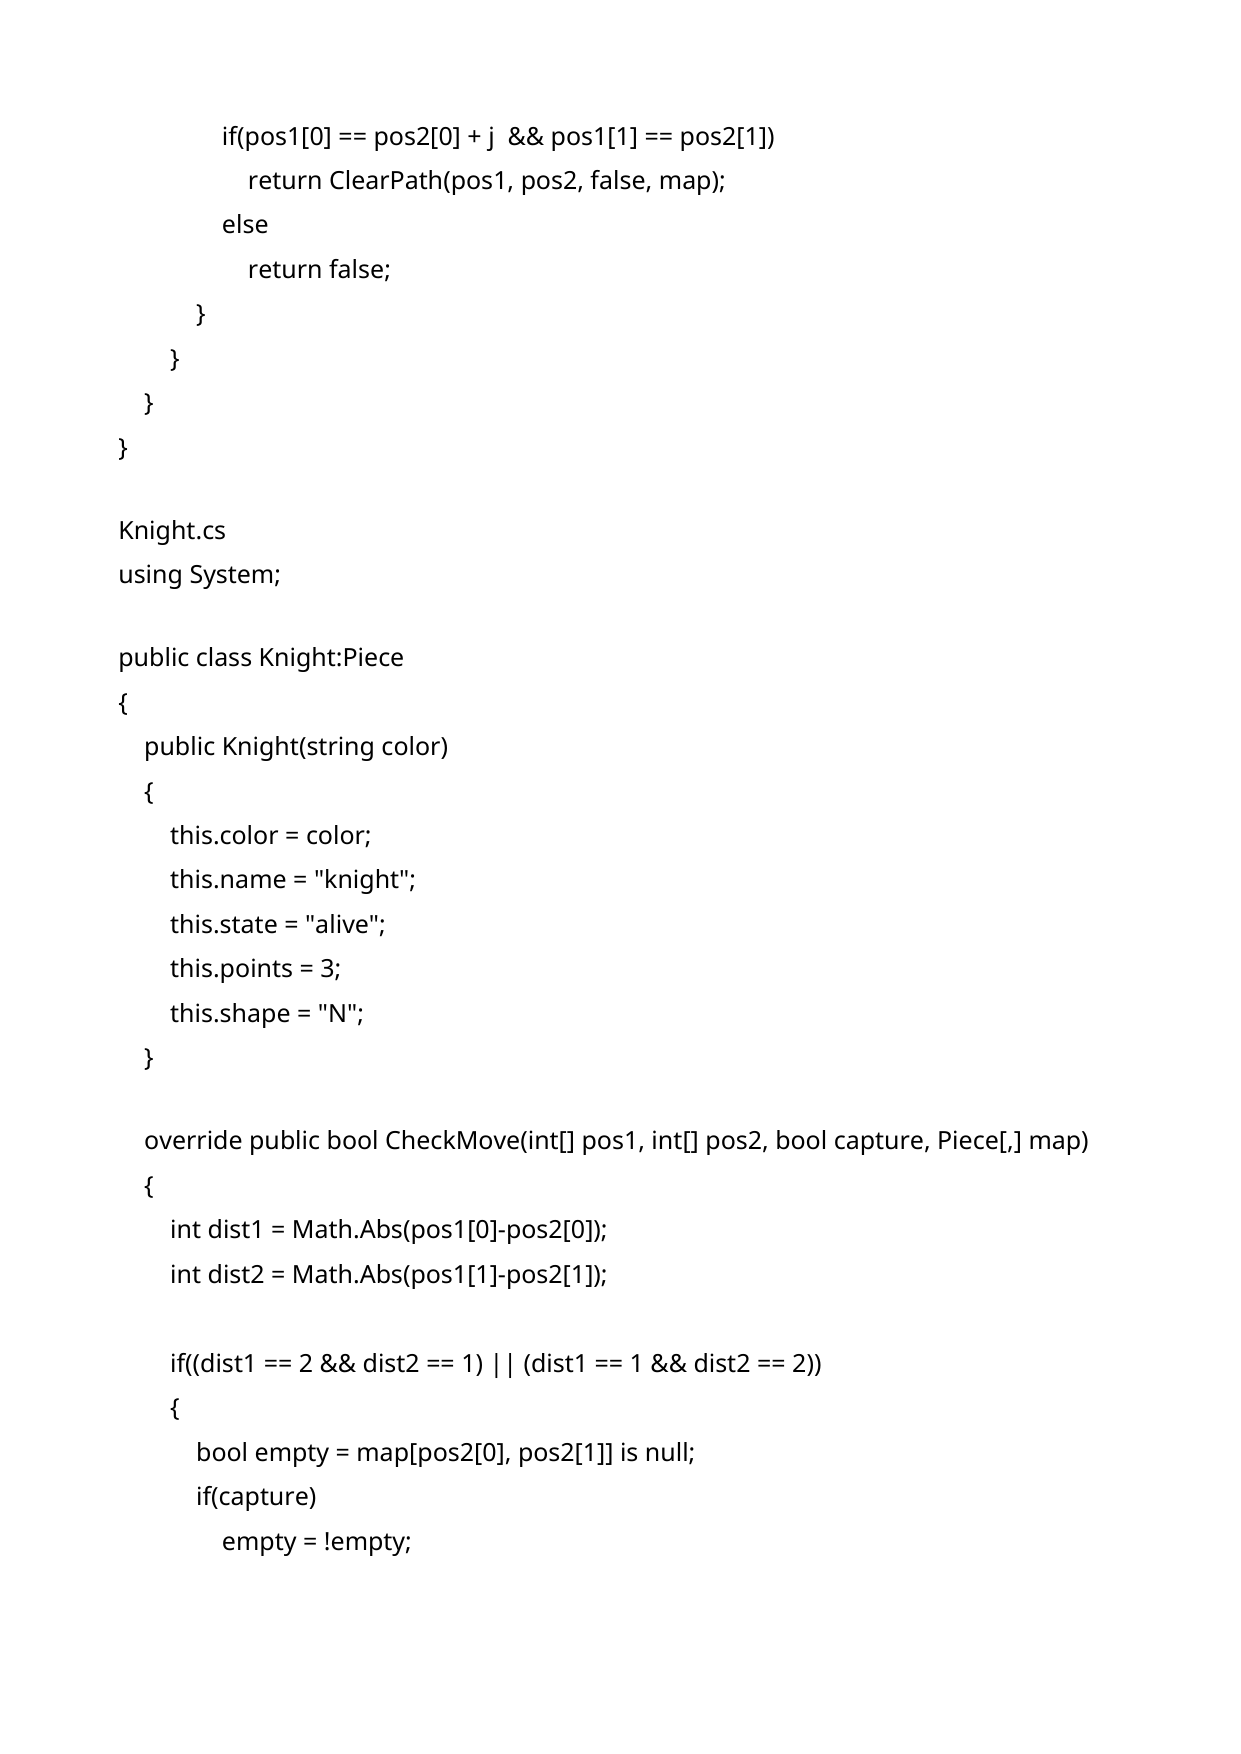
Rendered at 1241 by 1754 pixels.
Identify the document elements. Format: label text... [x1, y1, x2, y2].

text { [118, 1167, 1122, 1202]
text { [118, 684, 1122, 718]
text bool empty = map[pos2[0], pos2[1]] is null; [118, 1434, 1122, 1468]
text public Knight(string color) [118, 729, 1122, 763]
text this.color = color; [118, 818, 1122, 852]
text using System; [118, 557, 1122, 591]
text int dist2 = Math.Abs(pos1[1]-pos2[1]); [118, 1256, 1122, 1291]
text this.shape = "N"; [118, 996, 1122, 1030]
text Knight.cs [118, 512, 1122, 546]
text this.points = 3; [118, 951, 1122, 985]
text } [118, 429, 1122, 463]
text if(pos1[0] == pos2[0] + j && pos1[1] == pos2[1]) [118, 118, 1122, 152]
text public class Knight:Piece [118, 640, 1122, 674]
text this.name = "knight"; [118, 862, 1122, 896]
text return false; [118, 252, 1122, 286]
text empty = !empty; [118, 1523, 1122, 1557]
text this.state = "alive"; [118, 907, 1122, 941]
text override public bool CheckMove(int[] pos1, int[] pos2, bool capture, Piece[,] map) [118, 1123, 1122, 1157]
text int dist1 = Math.Abs(pos1[0]-pos2[0]); [118, 1212, 1122, 1246]
text if((dist1 == 2 && dist2 == 1) || (dist1 == 1 && dist2 == 2)) [118, 1345, 1122, 1379]
text return ClearPath(pos1, pos2, false, map); [118, 163, 1122, 197]
text else [118, 207, 1122, 241]
text { [118, 1390, 1122, 1424]
text { [118, 773, 1122, 807]
text } [118, 385, 1122, 419]
text } [118, 296, 1122, 330]
text } [118, 1040, 1122, 1074]
text if(capture) [118, 1479, 1122, 1513]
text } [118, 341, 1122, 374]
